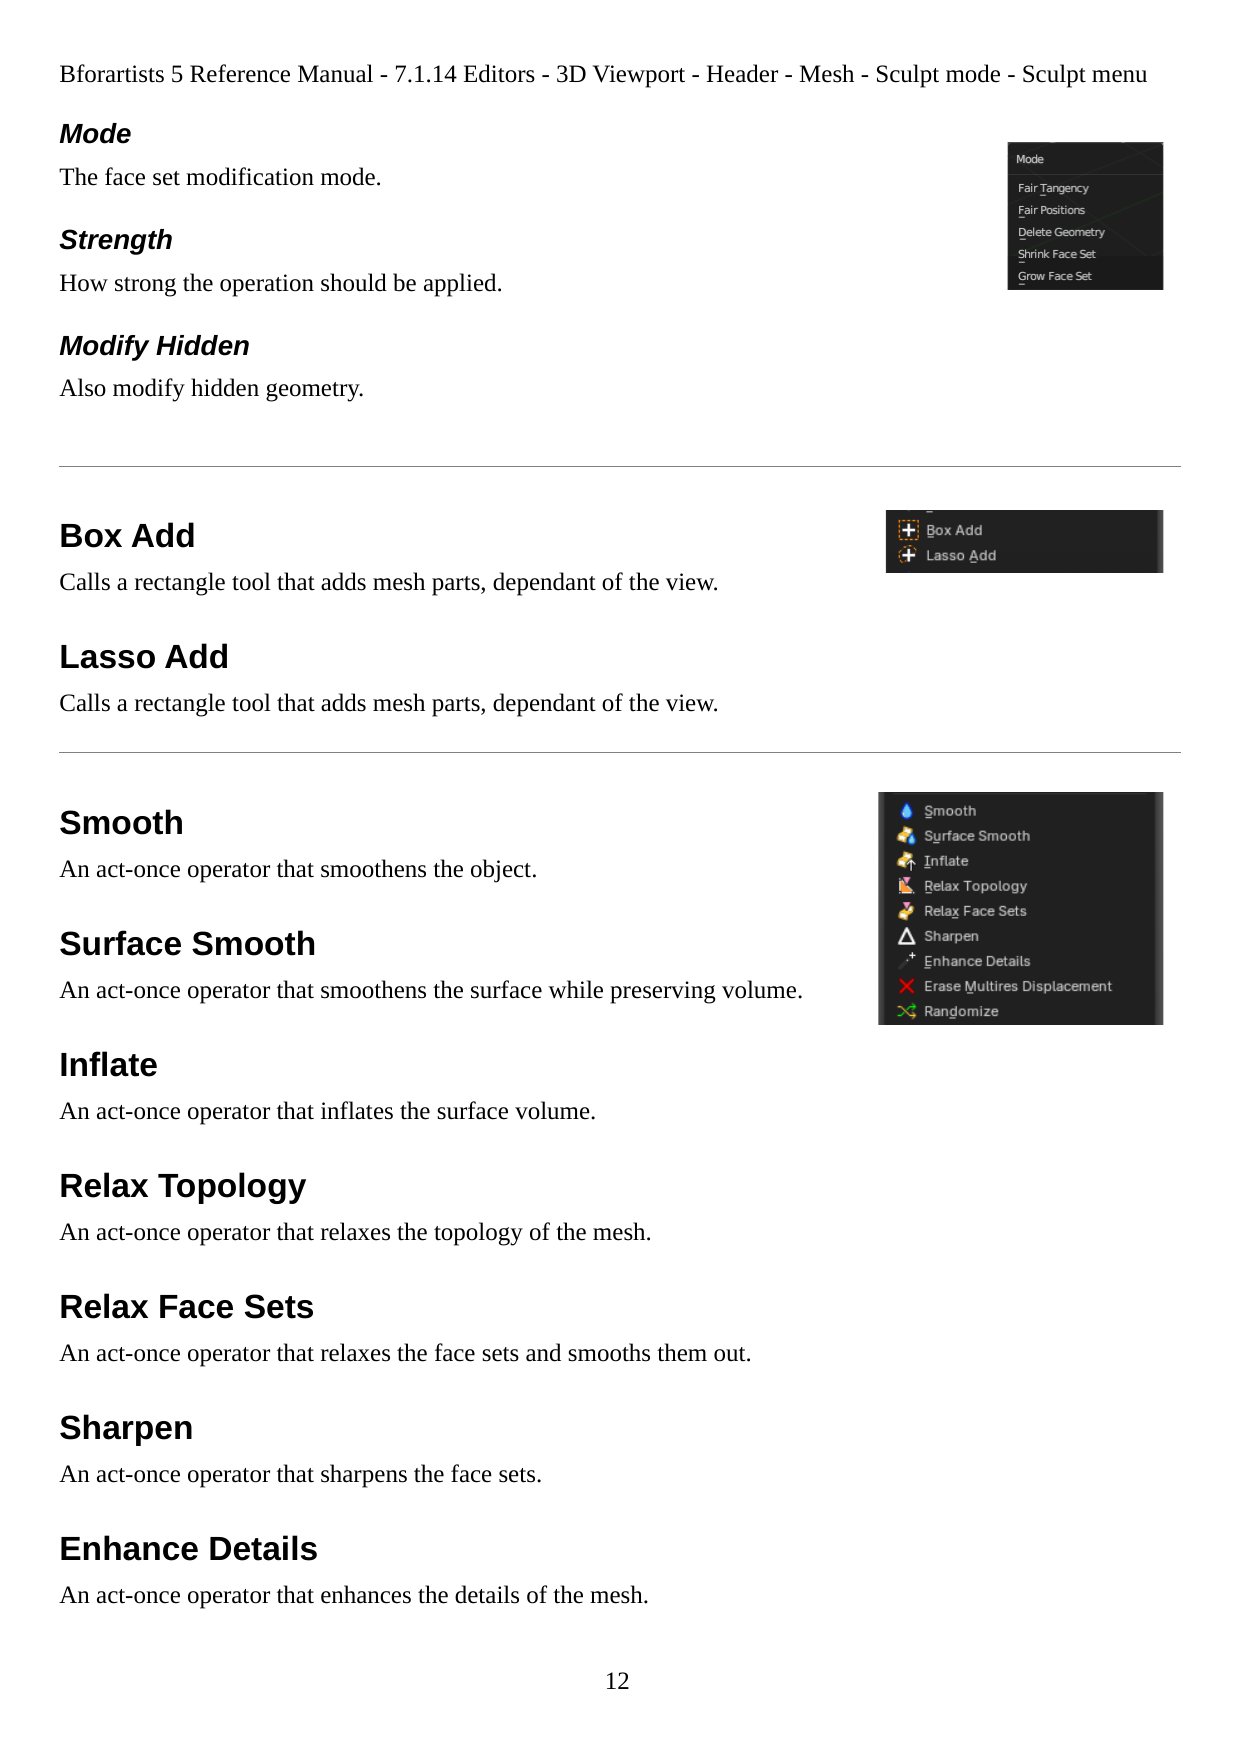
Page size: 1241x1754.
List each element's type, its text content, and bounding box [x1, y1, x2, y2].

subtitle Lasso Add [59, 637, 1181, 676]
text How strong the operation should be applied. [59, 268, 1181, 296]
text An act-once operator that relaxes the topology of the mesh. [59, 1217, 1181, 1246]
subtitle [1164, 924, 1181, 962]
text Also modify hidden geometry. [59, 373, 1181, 402]
subtitle Enhance Details [59, 1529, 1181, 1567]
subtitle [1164, 516, 1181, 555]
text Calls a rectangle tool that adds mesh parts, dependant of the view. [59, 688, 1181, 717]
subtitle Mode [59, 117, 1181, 149]
text An act-once operator that enhances the details of the mesh. [59, 1580, 1181, 1609]
text An act-once operator that sharpens the face sets. [59, 1459, 1181, 1488]
subtitle Inflate [59, 1045, 1181, 1083]
subtitle Sharpen [59, 1408, 1181, 1446]
subtitle Relax Topology [59, 1166, 1181, 1204]
subtitle [1164, 223, 1181, 255]
subtitle [1164, 803, 1181, 841]
text An act-once operator that relaxes the face sets and smooths them out. [59, 1338, 1181, 1367]
text An act-once operator that smoothens the surface while preserving volume. [59, 975, 878, 1003]
subtitle Modify Hidden [59, 329, 1181, 361]
text An act-once operator that smoothens the object. [59, 854, 878, 882]
text The face set modification mode. [59, 162, 1007, 190]
picture [878, 792, 1164, 1025]
text Calls a rectangle tool that adds mesh parts, dependant of the view. [59, 567, 1181, 596]
subtitle Box Add [59, 516, 885, 555]
picture [885, 510, 1164, 573]
text An act-once operator that inflates the surface volume. [59, 1096, 1181, 1124]
subtitle Smooth [59, 803, 878, 841]
subtitle Surface Smooth [59, 924, 878, 962]
subtitle Relax Face Sets [59, 1287, 1181, 1325]
picture [1007, 142, 1164, 290]
subtitle Strength [59, 223, 1007, 255]
